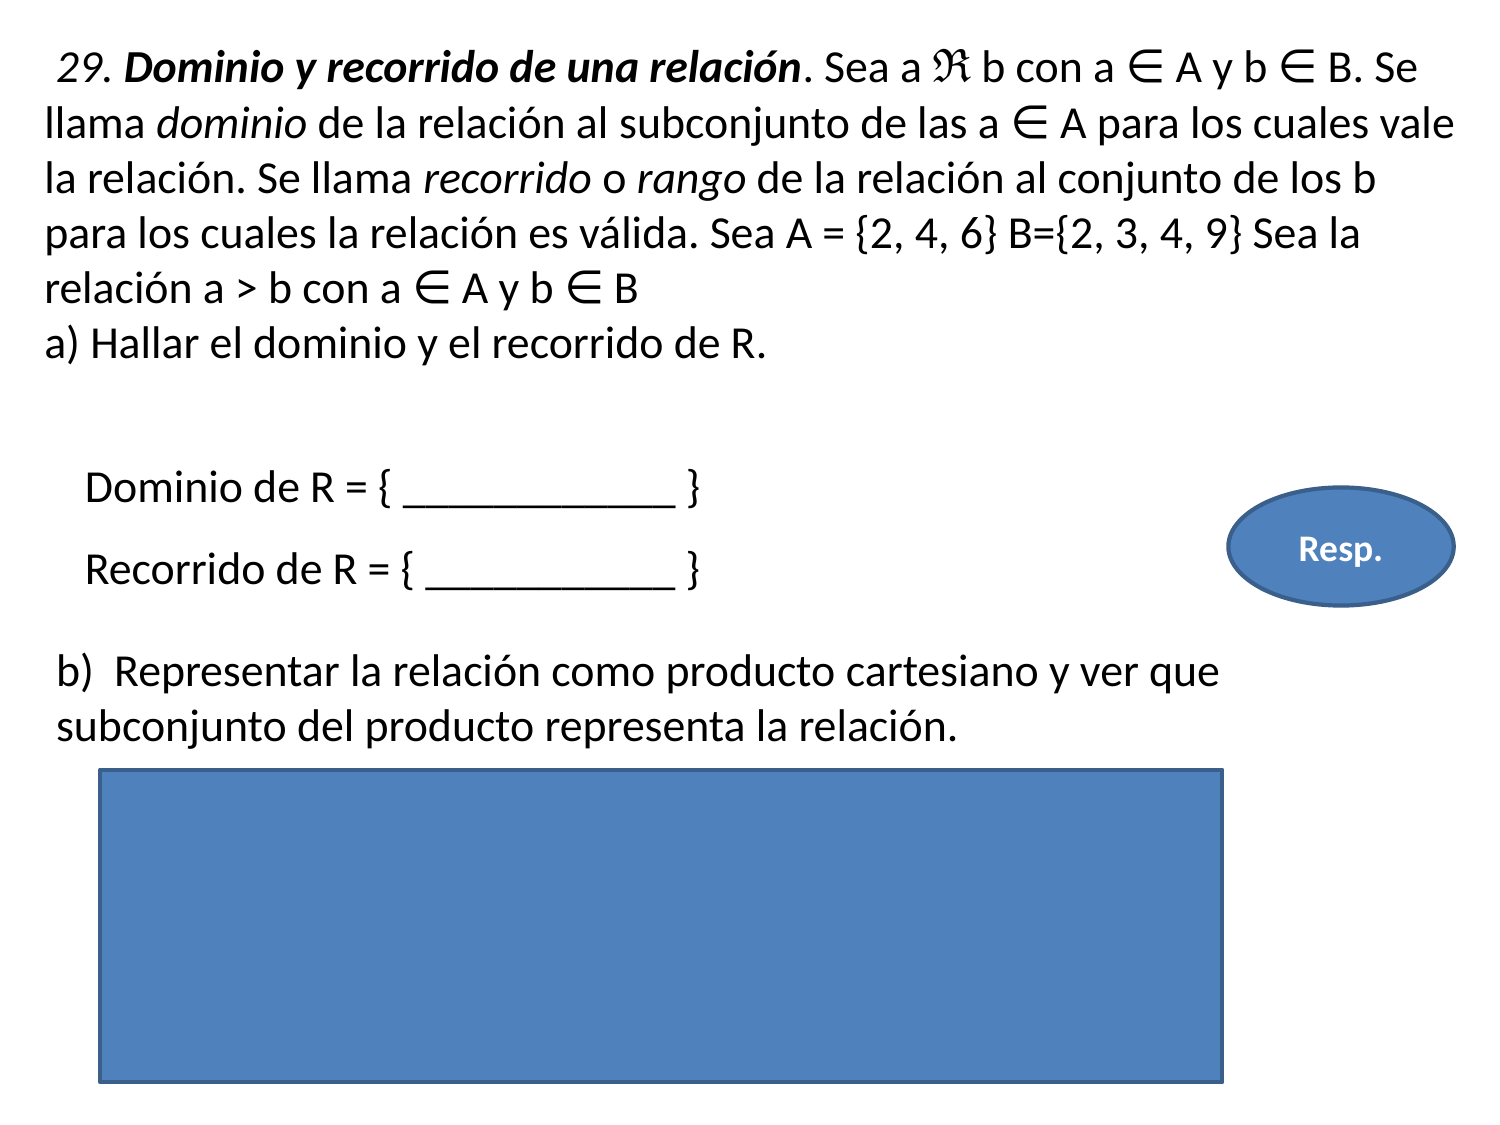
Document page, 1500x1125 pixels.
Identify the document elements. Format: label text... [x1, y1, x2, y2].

title 29. Dominio y recorrido de una relación. Sea a ℜ b con a ∈ A y b ∈ B. Se llama dominio de la relación al subconjunto de las a ∈ A para los cuales vale la relación. Se llama recorrido o rango de la relación al conjunto de los b para los cuales la relación es válida. Sea A = {2, 4, 6} B={2, 3, 4, 9} Sea la relación a > b con a ∈ A y b ∈ B a) Hallar el dominio y el recorrido de R. [29, 90, 1483, 421]
text_box Resp. [1335, 487, 1454, 606]
text_box [100, 769, 1223, 1083]
text_box Dominio de R = { ____________ } Recorrido de R = { ___________ } [70, 421, 1335, 633]
text_box b) Representar la relación como producto cartesiano y ver que subconjunto del producto representa la relación. [41, 633, 1430, 759]
